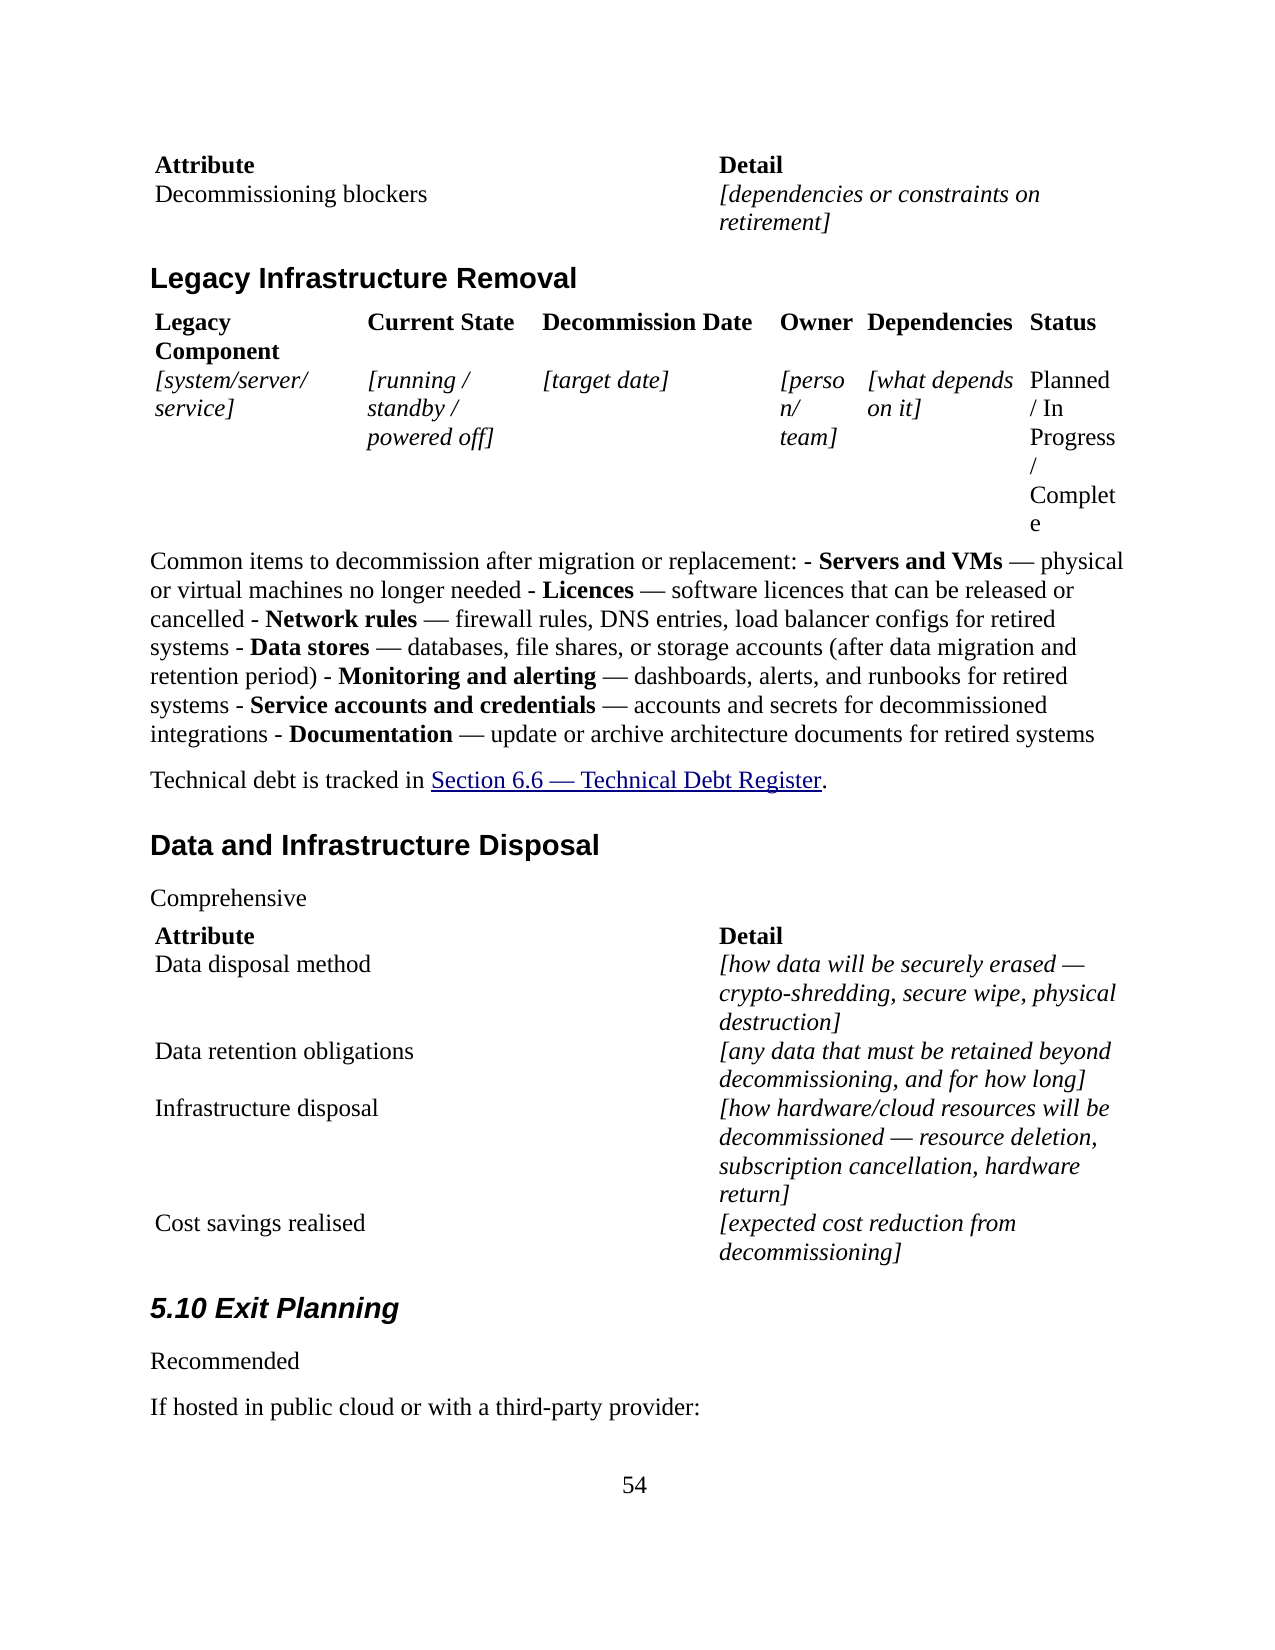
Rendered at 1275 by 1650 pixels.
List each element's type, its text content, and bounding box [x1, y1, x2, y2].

table_cell [system/server/service] [150, 365, 362, 537]
subtitle Data and Infrastructure Disposal [150, 828, 1125, 862]
text Technical debt is tracked in Section 6.6 — Technical Debt Register. [150, 765, 1125, 794]
table_cell Decommissioning blockers [150, 179, 714, 236]
table_cell [any data that must be retained beyond decommissioning, and for how long] [714, 1036, 1125, 1093]
table_cell [person/team] [775, 365, 862, 537]
table_cell [how data will be securely erased — crypto-shredding, secure wipe, physical destruction] [714, 950, 1125, 1036]
subtitle Legacy Infrastructure Removal [150, 261, 1125, 295]
table_header Detail [714, 150, 1125, 179]
table_cell Infrastructure disposal [150, 1093, 714, 1208]
table_cell [how hardware/cloud resources will be decommissioned — resource deletion, subscription cancellation, hardware return] [714, 1093, 1125, 1208]
table_header Current State [363, 307, 537, 365]
table_header Owner [775, 307, 862, 365]
table_header Decommission Date [538, 307, 775, 365]
table_header Legacy Component [150, 307, 362, 365]
text Comprehensive [150, 883, 1125, 912]
table_cell Data disposal method [150, 950, 714, 1036]
table_cell [target date] [538, 365, 775, 537]
table_cell [dependencies or constraints on retirement] [714, 179, 1125, 236]
table_cell [expected cost reduction from decommissioning] [714, 1208, 1125, 1266]
table_header Status [1025, 307, 1125, 365]
table_cell [running / standby / powered off] [363, 365, 537, 537]
table_header Attribute [150, 921, 714, 949]
table_header Dependencies [863, 307, 1025, 365]
text If hosted in public cloud or with a third-party provider: [150, 1392, 1125, 1421]
table_header Detail [714, 921, 1125, 949]
table_cell Data retention obligations [150, 1036, 714, 1093]
table_cell Planned / In Progress / Complete [1025, 365, 1125, 537]
table_cell Cost savings realised [150, 1208, 714, 1266]
text Recommended [150, 1346, 1125, 1374]
subtitle 5.10 Exit Planning [150, 1291, 1125, 1324]
table_cell [what depends on it] [863, 365, 1025, 537]
text Common items to decommission after migration or replacement: - Servers and VMs — physical or virtual machines no longer needed - Licences — software licences that can be released or cancelled - Network rules — firewall rules, DNS entries, load balancer configs for retired systems - Data stores — databases, file shares, or storage accounts (after data migration and retention period) - Monitoring and alerting — dashboards, alerts, and runbooks for retired systems - Service accounts and credentials — accounts and secrets for decommissioned integrations - Documentation — update or archive architecture documents for retired systems [150, 546, 1125, 747]
table_header Attribute [150, 150, 714, 179]
